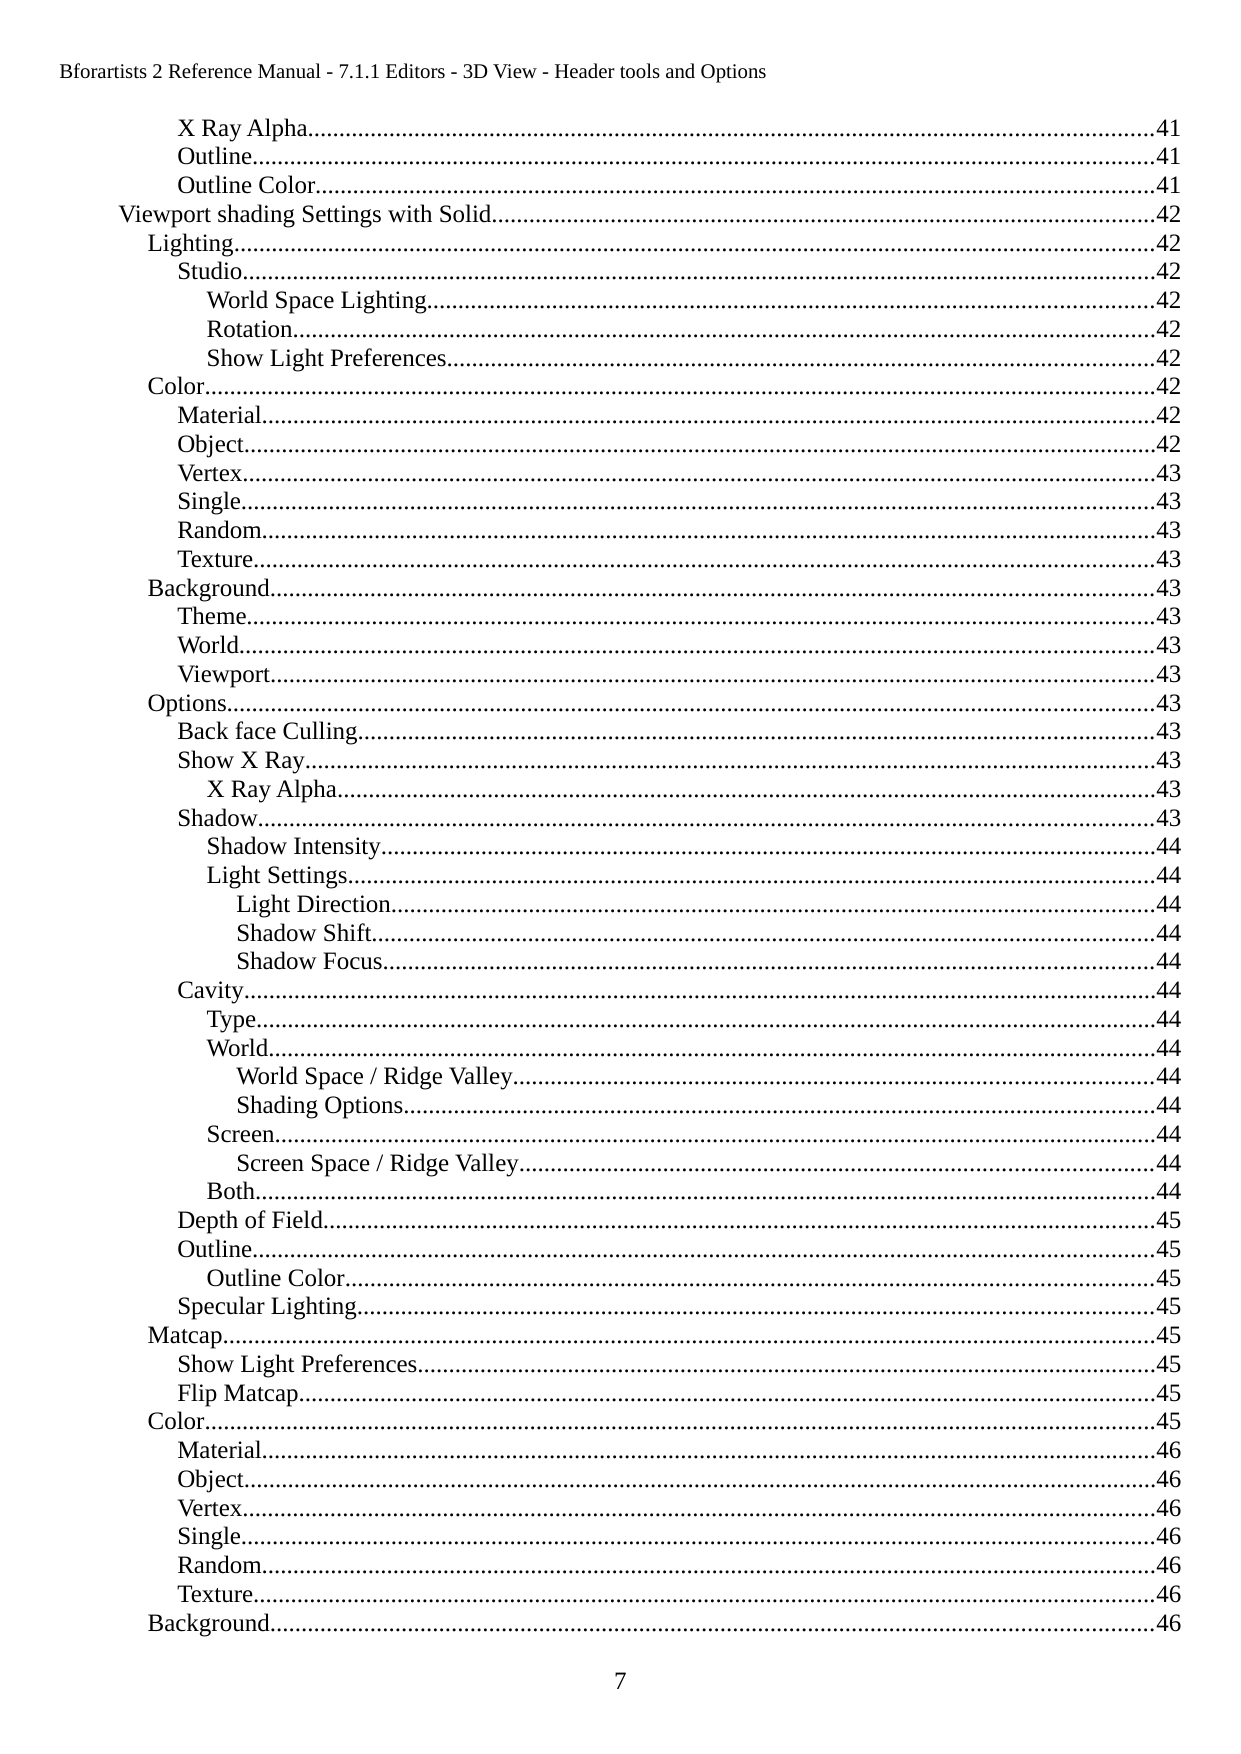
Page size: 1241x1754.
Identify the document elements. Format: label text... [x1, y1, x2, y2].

text Shadow Intensity 44 [206, 831, 1181, 860]
text Viewport 43 [177, 659, 1181, 688]
text Shadow 43 [177, 803, 1181, 831]
text Show X Ray 43 [177, 745, 1181, 774]
text Light Direction 44 [236, 889, 1181, 918]
text World 43 [177, 630, 1181, 659]
text Shading Options 44 [236, 1090, 1181, 1119]
text Material 42 [177, 400, 1181, 429]
text Matcap 45 [147, 1320, 1181, 1349]
text Object 42 [177, 429, 1181, 458]
text Back face Culling 43 [177, 716, 1181, 745]
text Flip Matcap 45 [177, 1378, 1181, 1406]
text Shadow Focus 44 [236, 946, 1181, 975]
text Background 43 [147, 573, 1181, 601]
text Color 45 [147, 1406, 1181, 1435]
text Outline 41 [177, 141, 1181, 170]
text Vertex 46 [177, 1493, 1181, 1521]
text Both 44 [206, 1176, 1181, 1205]
text Outline Color 45 [206, 1263, 1181, 1291]
text Specular Lighting 45 [177, 1291, 1181, 1320]
text Theme 43 [177, 601, 1181, 630]
text Shadow Shift 44 [236, 918, 1181, 946]
text X Ray Alpha 43 [206, 774, 1181, 803]
text World Space / Ridge Valley 44 [236, 1061, 1181, 1090]
text Single 46 [177, 1521, 1181, 1550]
text Lighting 42 [147, 228, 1181, 256]
text Depth of Field 45 [177, 1205, 1181, 1234]
text Material 46 [177, 1435, 1181, 1464]
text Outline Color 41 [177, 170, 1181, 199]
text Screen Space / Ridge Valley 44 [236, 1148, 1181, 1176]
text Outline 45 [177, 1234, 1181, 1263]
text Vertex 43 [177, 458, 1181, 486]
text Screen 44 [206, 1119, 1181, 1148]
text Random 46 [177, 1550, 1181, 1579]
text Show Light Preferences 42 [206, 343, 1181, 371]
text Texture 46 [177, 1579, 1181, 1608]
text Texture 43 [177, 544, 1181, 573]
text Show Light Preferences 45 [177, 1349, 1181, 1378]
text Viewport shading Settings with Solid 42 [118, 199, 1181, 228]
text Random 43 [177, 515, 1181, 544]
text Object 46 [177, 1464, 1181, 1493]
text Studio 42 [177, 256, 1181, 285]
text World 44 [206, 1033, 1181, 1061]
text Single 43 [177, 486, 1181, 515]
text World Space Lighting 42 [206, 285, 1181, 314]
text Light Settings 44 [206, 860, 1181, 889]
text Options 43 [147, 688, 1181, 716]
text Background 46 [147, 1608, 1181, 1636]
text X Ray Alpha 41 [177, 113, 1181, 141]
text Type 44 [206, 1004, 1181, 1033]
text Cavity 44 [177, 975, 1181, 1004]
text Rotation 42 [206, 314, 1181, 343]
text Color 42 [147, 371, 1181, 400]
